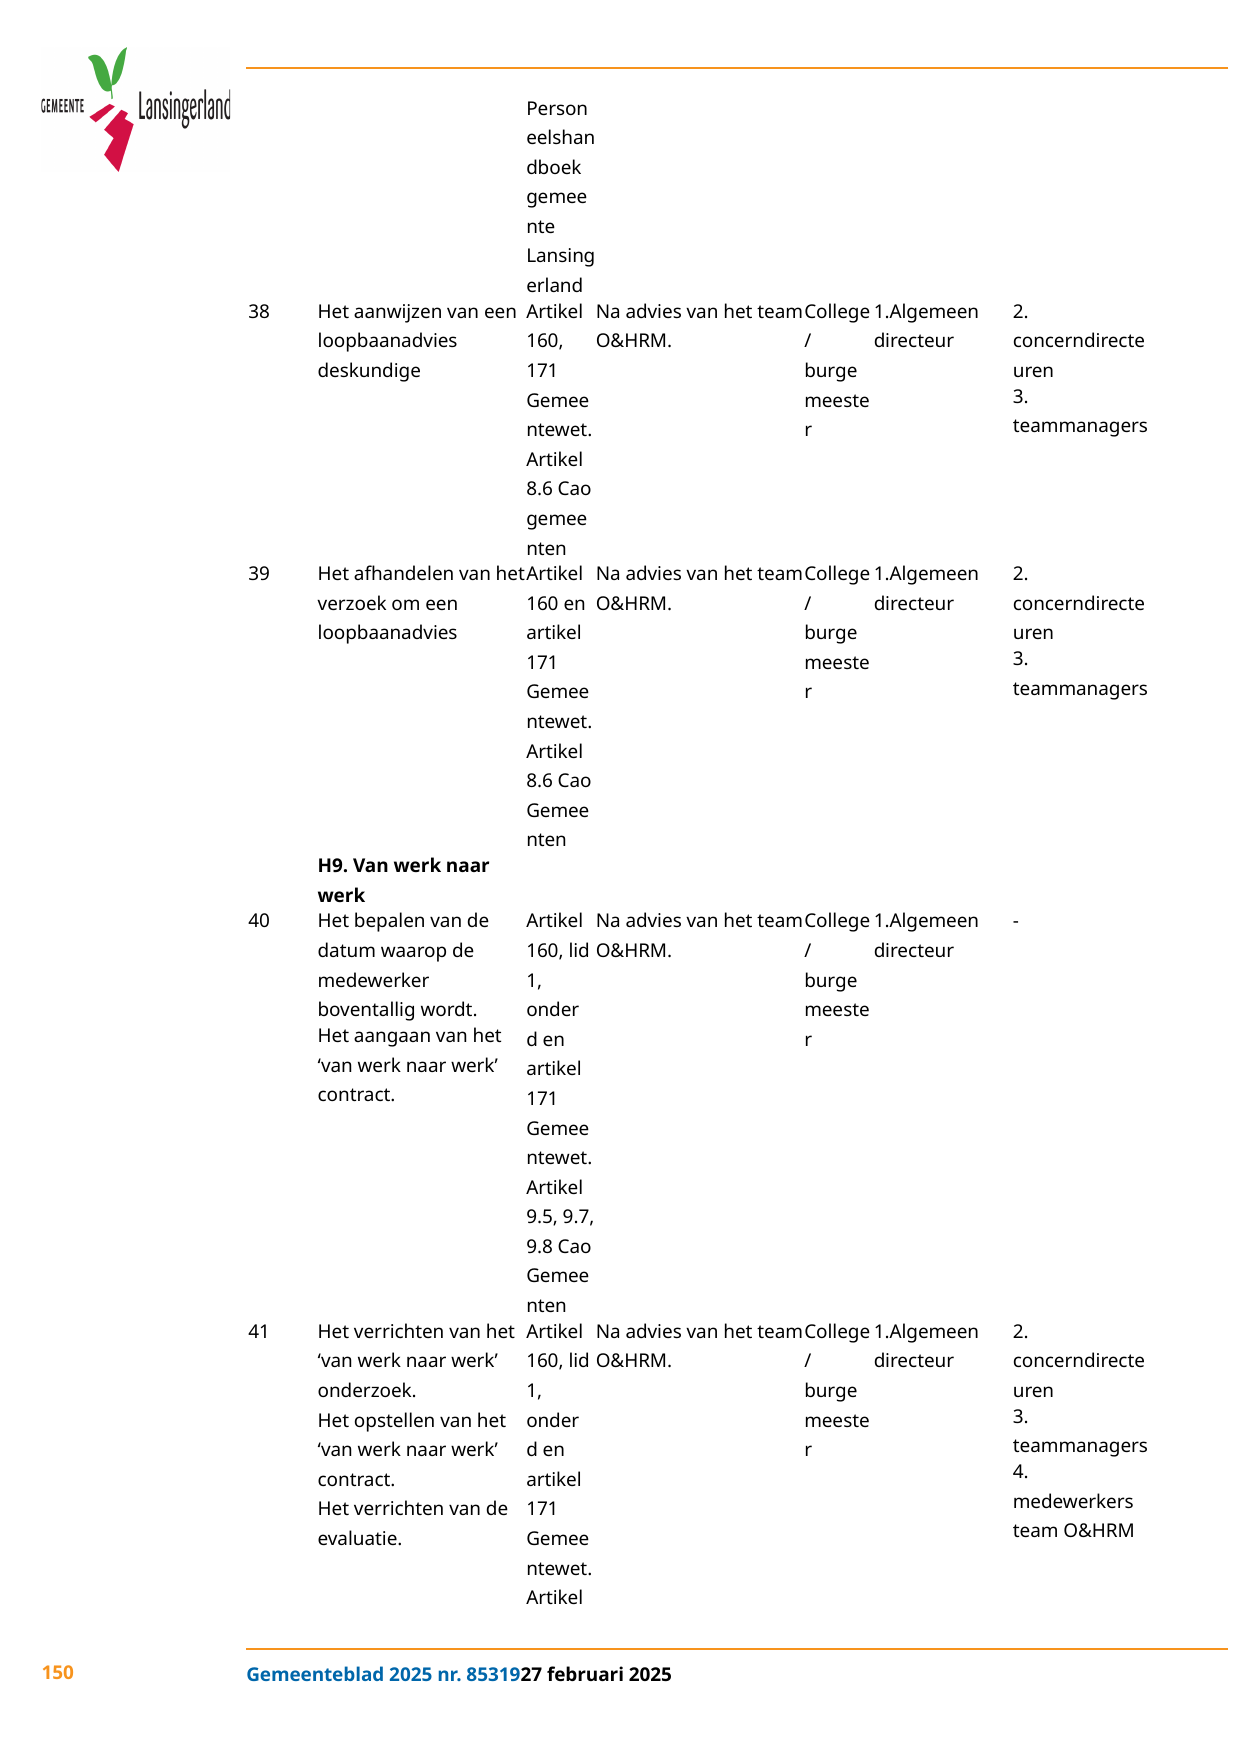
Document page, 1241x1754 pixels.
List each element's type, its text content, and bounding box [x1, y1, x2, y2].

table_cell Artikel 160, lid 1, onder d en artikel 171 Gemeentewet. Artikel [526, 1318, 596, 1610]
table_cell [596, 95, 804, 298]
table_cell Na advies van het team O&HRM. [596, 908, 804, 1318]
picture [41, 47, 231, 172]
table_cell [804, 853, 873, 908]
table_cell Artikel 160, 171 Gemeentewet. Artikel 8.6 Cao gemeenten [526, 298, 596, 560]
table_cell 39 [248, 560, 317, 852]
table_cell College / burgemeester [804, 298, 873, 560]
table_cell 40 [248, 908, 317, 1318]
table_cell 1.Algemeen directeur [874, 560, 1013, 852]
table_cell [596, 853, 804, 908]
table_cell [804, 95, 873, 298]
table_cell H9. Van werk naar werk [318, 853, 526, 908]
table_cell 41 [248, 1318, 317, 1610]
table_cell Na advies van het team O&HRM. [596, 560, 804, 852]
table_cell Het bepalen van de datum waarop de medewerker boventallig wordt. [318, 908, 526, 1022]
table_cell College / burgemeester [804, 560, 873, 852]
table_cell 2. concerndirecteuren [1013, 1318, 1152, 1403]
table_cell Artikel 160, lid 1, onder d en artikel 171 Gemeentewet. Artikel 9.5, 9.7, 9.8 Cao Gemeenten [526, 908, 596, 1318]
table_cell Het verrichten van het ‘van werk naar werk’ onderzoek. Het opstellen van het ‘van werk naar werk’ contract. Het verrichten van de evaluatie. [318, 1318, 526, 1610]
table_cell 2. concerndirecteuren [1013, 560, 1152, 645]
table_cell College / burgemeester [804, 1318, 873, 1610]
table_cell 1.Algemeen directeur [874, 1318, 1013, 1610]
table_cell Het aanwijzen van een loopbaanadvies deskundige [318, 298, 526, 560]
table_cell [318, 95, 526, 298]
table_cell [1013, 95, 1152, 298]
table_cell College / burgemeester [804, 908, 873, 1318]
table_cell Na advies van het team O&HRM. [596, 298, 804, 560]
table_cell [874, 853, 1013, 908]
table_cell Artikel 160 en artikel 171 Gemeentewet. Artikel 8.6 Cao Gemeenten [526, 560, 596, 852]
table_cell 1.Algemeen directeur [874, 298, 1013, 560]
table_cell 38 [248, 298, 317, 560]
table_cell 3. teammanagers [1013, 383, 1152, 560]
table_cell 3. teammanagers [1013, 1403, 1152, 1458]
table_cell [874, 95, 1013, 298]
table_cell 4. medewerkers team O&HRM [1013, 1458, 1152, 1610]
table_cell 3. teammanagers [1013, 645, 1152, 852]
table_cell [248, 853, 317, 908]
table_cell Het aangaan van het ‘van werk naar werk’ contract. [318, 1022, 526, 1318]
table_cell - [1013, 908, 1152, 1318]
table_cell [1013, 853, 1152, 908]
table_cell 1.Algemeen directeur [874, 908, 1013, 1318]
table_cell Na advies van het team O&HRM. [596, 1318, 804, 1610]
table_cell Personeelshandboek gemeente Lansingerland [526, 95, 596, 298]
table_cell [248, 95, 317, 298]
table_cell [526, 853, 596, 908]
table_cell Het afhandelen van het verzoek om een loopbaanadvies [318, 560, 526, 852]
table_cell 2. concerndirecteuren [1013, 298, 1152, 383]
